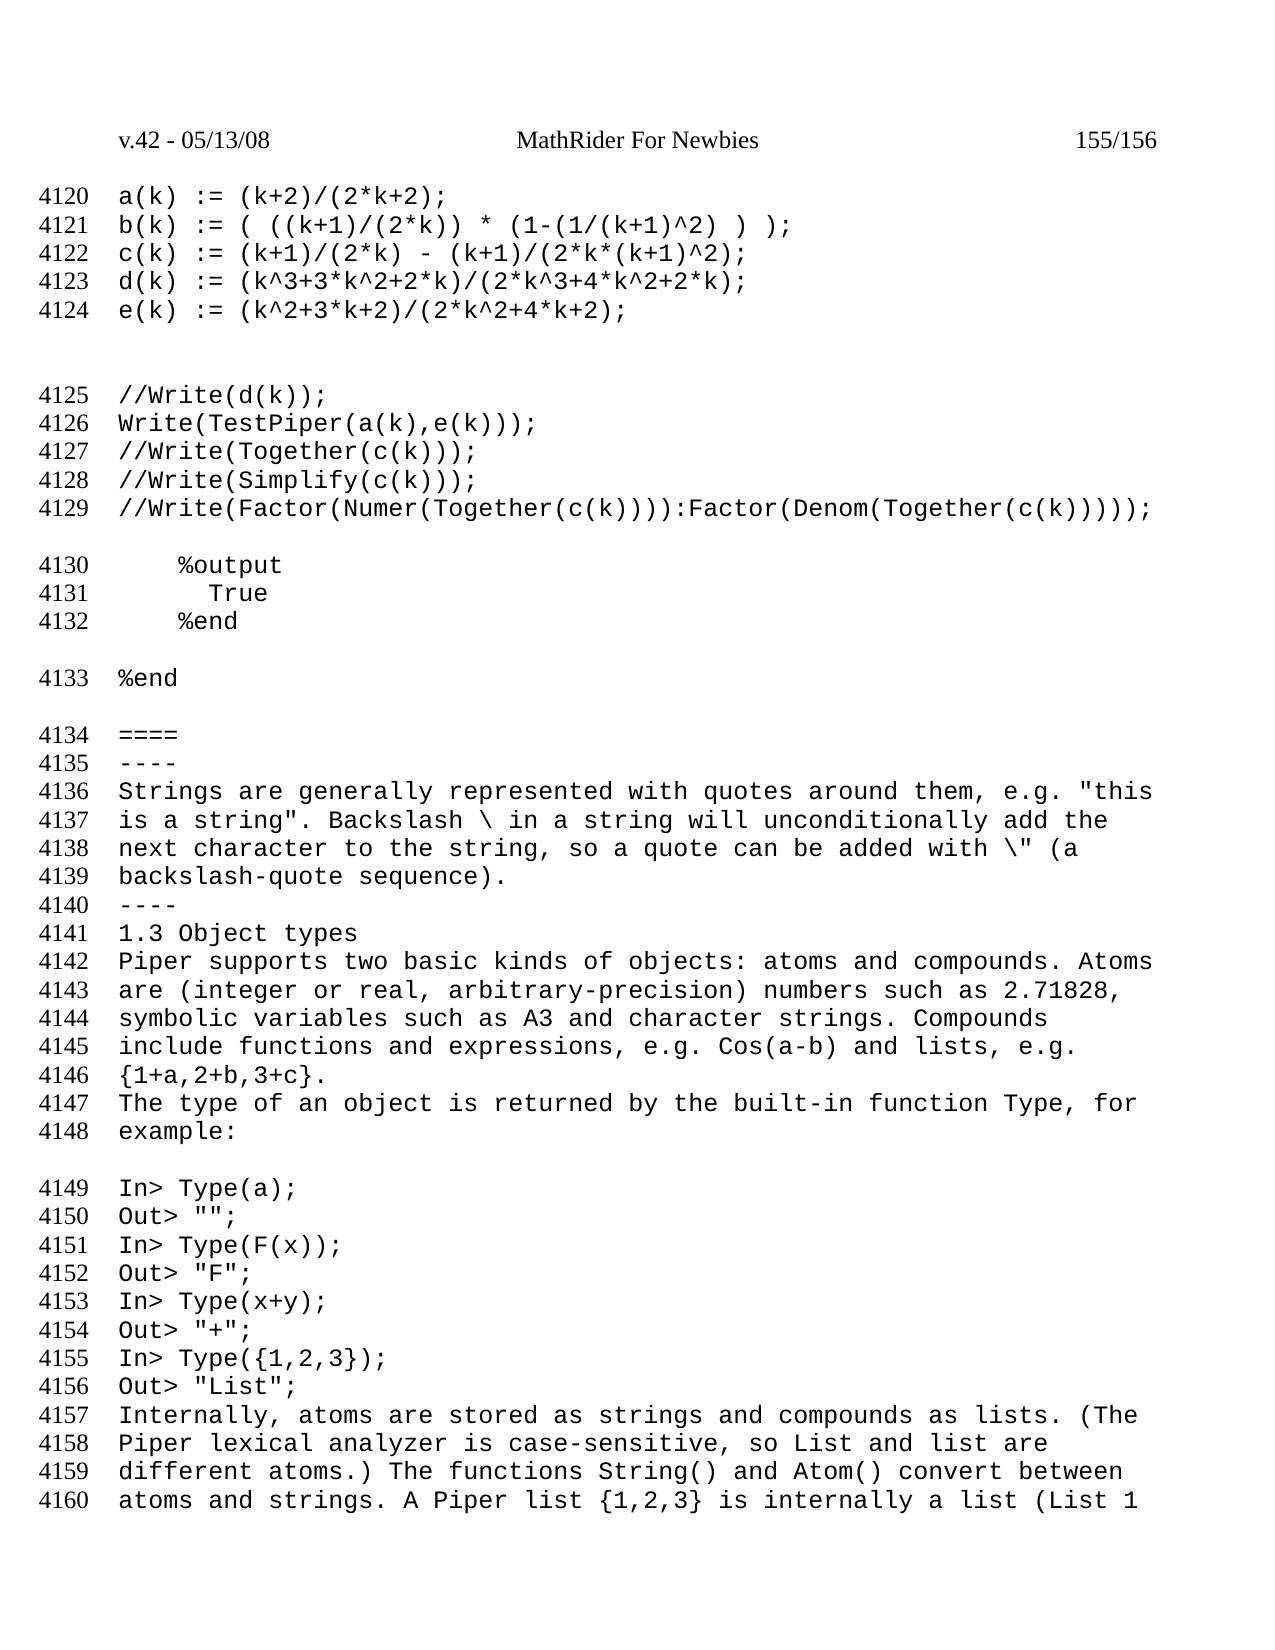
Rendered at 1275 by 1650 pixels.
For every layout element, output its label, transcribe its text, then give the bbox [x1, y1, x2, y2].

text Piper supports two basic kinds of objects: atoms and compounds. Atoms are (integer or real, arbitrary-precision) numbers such as 2.71828, symbolic variables such as A3 and character strings. Compounds include functions and expressions, e.g. Cos(a-b) and lists, e.g. {1+a,2+b,3+c}. [118, 949, 1157, 1091]
text ---- [118, 751, 1157, 779]
text Internally, atoms are stored as strings and compounds as lists. (The Piper lexical analyzer is case-sensitive, so List and list are different atoms.) The functions String() and Atom() convert between atoms and strings. A Piper list {1,2,3} is internally a list (List 1 [118, 1402, 1157, 1516]
text The type of an object is returned by the built-in function Type, for example: [118, 1091, 1157, 1147]
text Out> "+"; [118, 1317, 1157, 1346]
text e(k) := (k^2+3*k+2)/(2*k^2+4*k+2); [118, 297, 1157, 326]
text d(k) := (k^3+3*k^2+2*k)/(2*k^3+4*k^2+2*k); [118, 269, 1157, 297]
text Write(TestPiper(a(k),e(k))); [118, 411, 1157, 439]
text Strings are generally represented with quotes around them, e.g. "this is a string". Backslash \ in a string will unconditionally add the next character to the string, so a quote can be added with \" (a backslash-quote sequence). [118, 779, 1157, 892]
text Out> "List"; [118, 1374, 1157, 1402]
text In> Type({1,2,3}); [118, 1346, 1157, 1374]
text ---- [118, 892, 1157, 921]
text b(k) := ( ((k+1)/(2*k)) * (1-(1/(k+1)^2) ) ); [118, 212, 1157, 241]
text In> Type(F(x)); [118, 1232, 1157, 1261]
text In> Type(a); [118, 1176, 1157, 1204]
text //Write(Together(c(k))); [118, 439, 1157, 467]
text True [118, 581, 1157, 609]
text Out> ""; [118, 1204, 1157, 1232]
text ==== [118, 722, 1157, 751]
text a(k) := (k+2)/(2*k+2); [118, 184, 1157, 212]
text //Write(d(k)); [118, 382, 1157, 411]
text %end [118, 609, 1157, 637]
text 1.3 Object types [118, 921, 1157, 949]
text c(k) := (k+1)/(2*k) - (k+1)/(2*k*(k+1)^2); [118, 241, 1157, 269]
text %end [118, 666, 1157, 694]
text %output [118, 552, 1157, 581]
text In> Type(x+y); [118, 1289, 1157, 1317]
text Out> "F"; [118, 1261, 1157, 1289]
text //Write(Factor(Numer(Together(c(k)))):Factor(Denom(Together(c(k))))); [118, 496, 1157, 524]
text //Write(Simplify(c(k))); [118, 467, 1157, 496]
